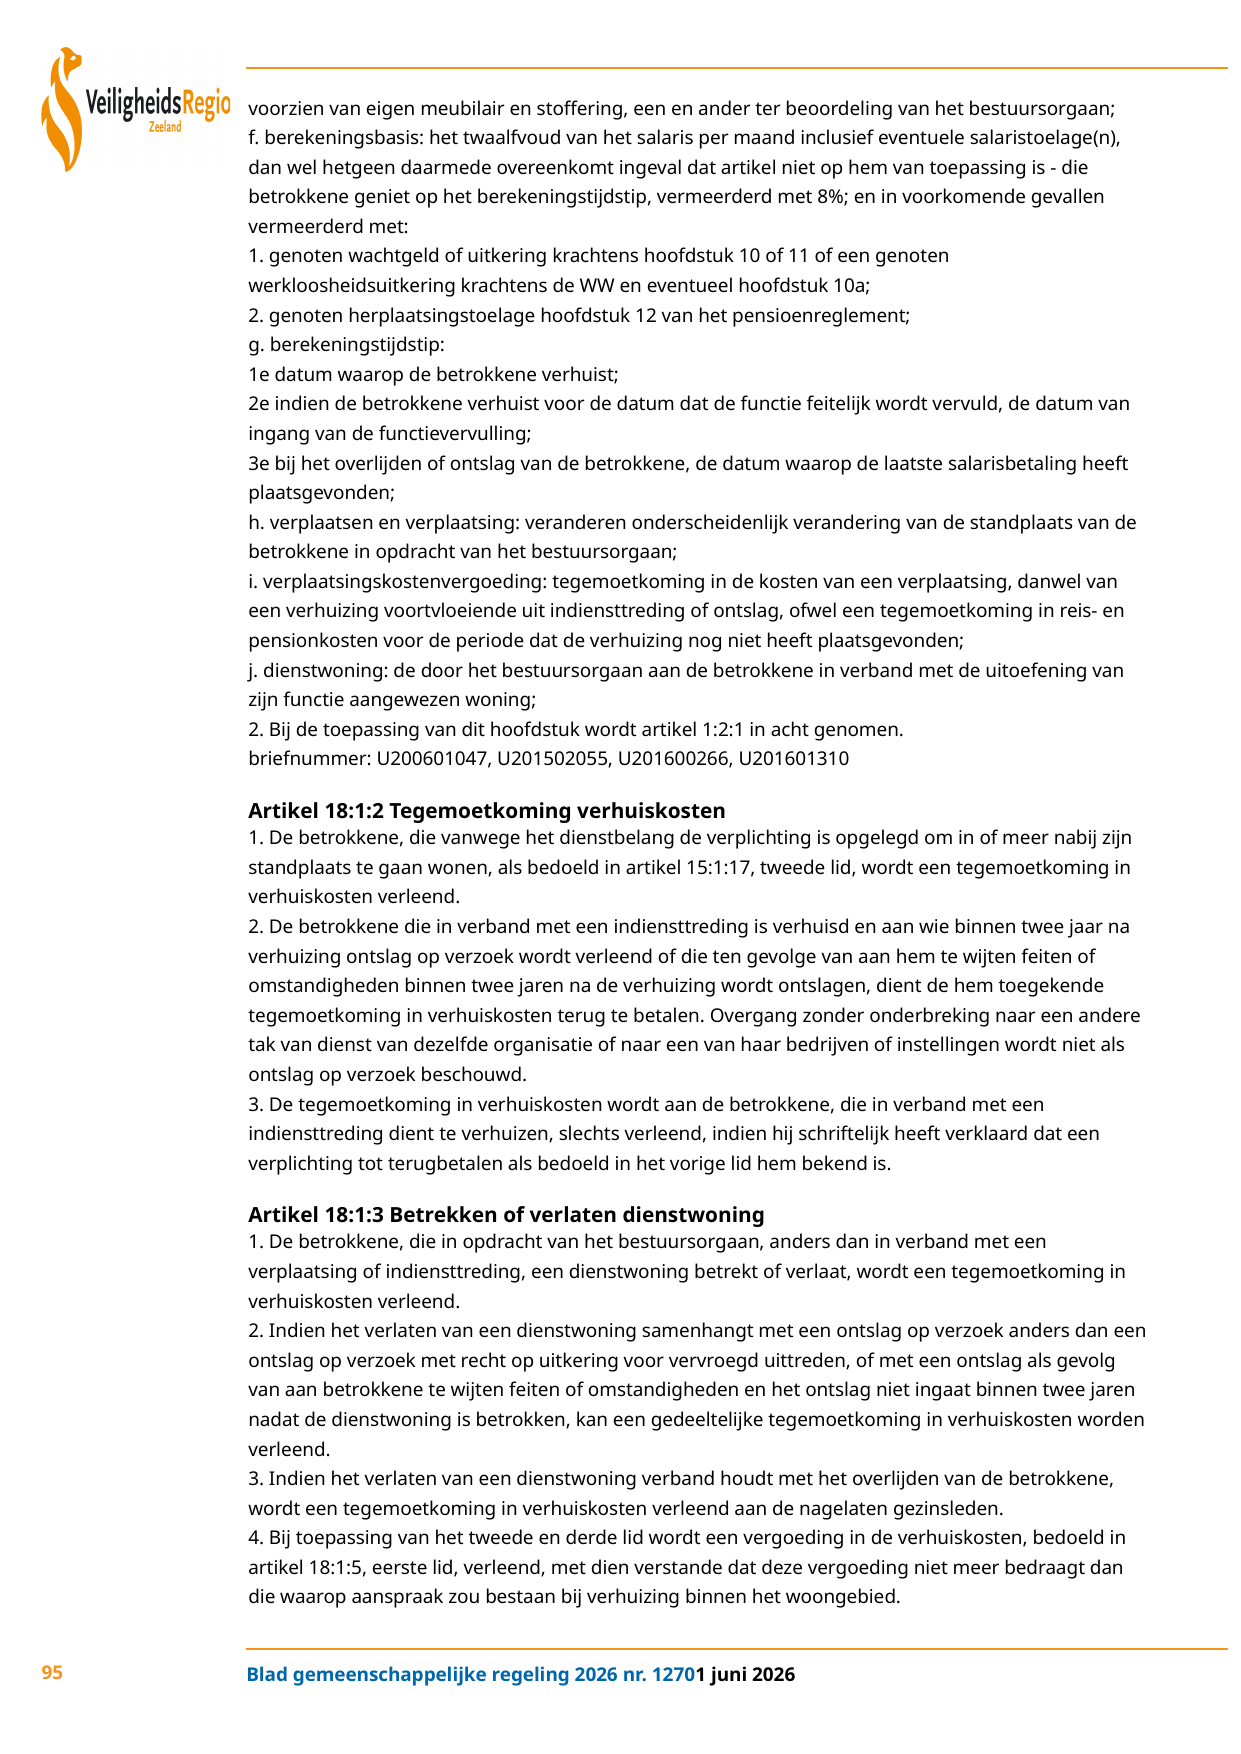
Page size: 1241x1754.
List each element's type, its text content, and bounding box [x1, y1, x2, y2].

text 3. De tegemoetkoming in verhuiskosten wordt aan de betrokkene, die in verband met een indiensttreding dient te verhuizen, slechts verleend, indien hij schriftelijk heeft verklaard dat een verplichting tot terugbetalen als bedoeld in het vorige lid hem bekend is. [248, 1091, 1152, 1176]
text Artikel 18:1:3 Betrekken of verlaten dienstwoning [248, 1200, 1152, 1229]
text g. berekeningstijdstip: [248, 331, 1152, 357]
text 1. De betrokkene, die in opdracht van het bestuursorgaan, anders dan in verband met een verplaatsing of indiensttreding, een dienstwoning betrekt of verlaat, wordt een tegemoetkoming in verhuiskosten verleend. [248, 1229, 1152, 1314]
text voorzien van eigen meubilair en stoffering, een en ander ter beoordeling van het bestuursorgaan; [248, 95, 1152, 121]
text briefnummer: U200601047, U201502055, U201600266, U201601310 [248, 746, 1152, 771]
text 4. Bij toepassing van het tweede en derde lid wordt een vergoeding in de verhuiskosten, bedoeld in artikel 18:1:5, eerste lid, verleend, met dien verstande dat deze vergoeding niet meer bedraagt dan die waarop aanspraak zou bestaan bij verhuizing binnen het woongebied. [248, 1524, 1152, 1609]
text i. verplaatsingskostenvergoeding: tegemoetkoming in de kosten van een verplaatsing, danwel van een verhuizing voortvloeiende uit indiensttreding of ontslag, ofwel een tegemoetkoming in reis- en pensionkosten voor de periode dat de verhuizing nog niet heeft plaatsgevonden; [248, 568, 1152, 653]
text f. berekeningsbasis: het twaalfvoud van het salaris per maand inclusief eventuele salaristoelage(n), dan wel hetgeen daarmede overeenkomt ingeval dat artikel niet op hem van toepassing is - die betrokkene geniet op het berekeningstijdstip, vermeerderd met 8%; en in voorkomende gevallen vermeerderd met: [248, 124, 1152, 239]
text h. verplaatsen en verplaatsing: veranderen onderscheidenlijk verandering van de standplaats van de betrokkene in opdracht van het bestuursorgaan; [248, 509, 1152, 564]
text Artikel 18:1:2 Tegemoetkoming verhuiskosten [248, 796, 1152, 824]
picture [41, 47, 231, 172]
text 2. Bij de toepassing van dit hoofdstuk wordt artikel 1:2:1 in acht genomen. [248, 716, 1152, 742]
text 2e indien de betrokkene verhuist voor de datum dat de functie feitelijk wordt vervuld, de datum van ingang van de functievervulling; [248, 391, 1152, 446]
text 3e bij het overlijden of ontslag van de betrokkene, de datum waarop de laatste salarisbetaling heeft plaatsgevonden; [248, 450, 1152, 505]
text 2. De betrokkene die in verband met een indiensttreding is verhuisd en aan wie binnen twee jaar na verhuizing ontslag op verzoek wordt verleend of die ten gevolge van aan hem te wijten feiten of omstandigheden binnen twee jaren na de verhuizing wordt ontslagen, dient de hem toegekende tegemoetkoming in verhuiskosten terug te betalen. Overgang zonder onderbreking naar een andere tak van dienst van dezelfde organisatie of naar een van haar bedrijven of instellingen wordt niet als ontslag op verzoek beschouwd. [248, 913, 1152, 1087]
text 1. De betrokkene, die vanwege het dienstbelang de verplichting is opgelegd om in of meer nabij zijn standplaats te gaan wonen, als bedoeld in artikel 15:1:17, tweede lid, wordt een tegemoetkoming in verhuiskosten verleend. [248, 824, 1152, 909]
text 2. genoten herplaatsingstoelage hoofdstuk 12 van het pensioenreglement; [248, 302, 1152, 328]
text j. dienstwoning: de door het bestuursorgaan aan de betrokkene in verband met de uitoefening van zijn functie aangewezen woning; [248, 657, 1152, 712]
text 3. Indien het verlaten van een dienstwoning verband houdt met het overlijden van de betrokkene, wordt een tegemoetkoming in verhuiskosten verleend aan de nagelaten gezinsleden. [248, 1465, 1152, 1521]
text 1e datum waarop de betrokkene verhuist; [248, 361, 1152, 387]
text 2. Indien het verlaten van een dienstwoning samenhangt met een ontslag op verzoek anders dan een ontslag op verzoek met recht op uitkering voor vervroegd uittreden, of met een ontslag als gevolg van aan betrokkene te wijten feiten of omstandigheden en het ontslag niet ingaat binnen twee jaren nadat de dienstwoning is betrokken, kan een gedeeltelijke tegemoetkoming in verhuiskosten worden verleend. [248, 1317, 1152, 1462]
text 1. genoten wachtgeld of uitkering krachtens hoofdstuk 10 of 11 of een genoten werkloosheidsuitkering krachtens de WW en eventueel hoofdstuk 10a; [248, 243, 1152, 298]
